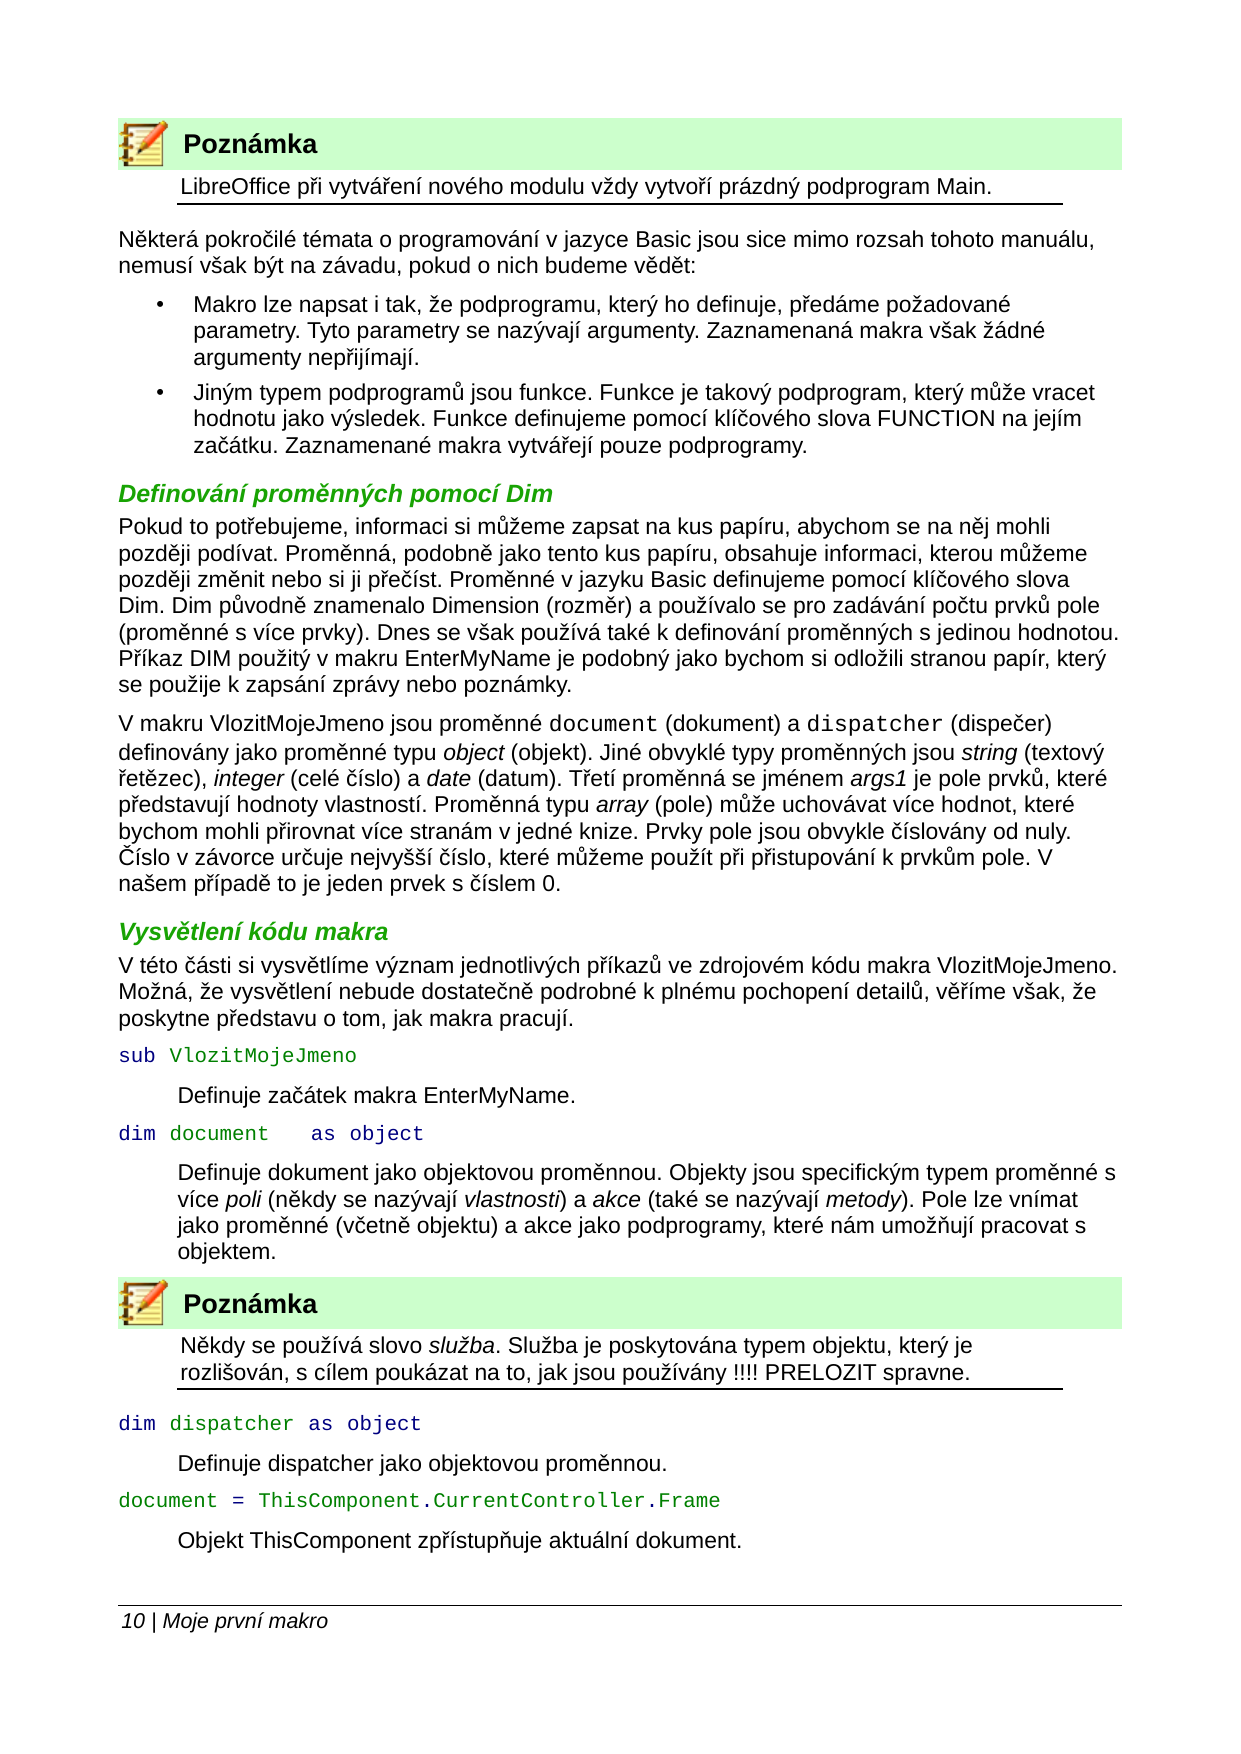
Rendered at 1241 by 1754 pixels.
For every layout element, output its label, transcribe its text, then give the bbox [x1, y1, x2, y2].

subtitle Definování proměnných pomocí Dim [118, 478, 1122, 507]
list Makro lze napsat i tak, že podprogramu, který ho definuje, předáme požadované parametry. Tyto parametry se nazývají argumenty. Zaznamenaná makra však žádné argumenty nepřijímají. [156, 291, 1122, 370]
text document = ThisComponent.CurrentController.Frame [118, 1488, 1122, 1514]
text Objekt ThisComponent zpřístupňuje aktuální dokument. [177, 1527, 1122, 1553]
picture [119, 119, 170, 170]
text V této části si vysvětlíme význam jednotlivých příkazů ve zdrojovém kódu makra VlozitMojeJmeno. Možná, že vysvětlení nebude dostatečně podrobné k plnému pochopení detailů, věříme však, že poskytne představu o tom, jak makra pracují. [118, 952, 1122, 1031]
subtitle Poznámka [118, 1277, 1122, 1329]
text dim dispatcher as object [118, 1411, 1122, 1437]
subtitle Vysvětlení kódu makra [118, 917, 1122, 946]
text sub VlozitMojeJmeno [118, 1043, 1122, 1069]
text LibreOffice při vytváření nového modulu vždy vytvoří prázdný podprogram Main. [177, 170, 1063, 203]
text dim document as object [118, 1121, 1122, 1147]
text Pokud to potřebujeme, informaci si můžeme zapsat na kus papíru, abychom se na něj mohli později podívat. Proměnná, podobně jako tento kus papíru, obsahuje informaci, kterou můžeme později změnit nebo si ji přečíst. Proměnné v jazyku Basic definujeme pomocí klíčového slova Dim. Dim původně znamenalo Dimension (rozměr) a používalo se pro zadávání počtu prvků pole (proměnné s více prvky). Dnes se však používá také k definování proměnných s jedinou hodnotou. Příkaz DIM použitý v makru EnterMyName je podobný jako bychom si odložili stranou papír, který se použije k zapsání zprávy nebo poznámky. [118, 513, 1122, 698]
picture [119, 1278, 170, 1329]
text Někdy se používá slovo služba. Služba je poskytována typem objektu, který je rozlišován, s cílem poukázat na to, jak jsou používány !!!! PRELOZIT spravne. [177, 1329, 1063, 1388]
text Definuje dokument jako objektovou proměnnou. Objekty jsou specifickým typem proměnné s více poli (někdy se nazývají vlastnosti) a akce (také se nazývají metody). Pole lze vnímat jako proměnné (včetně objektu) a akce jako podprogramy, které nám umožňují pracovat s objektem. [177, 1159, 1122, 1265]
subtitle Poznámka [118, 118, 1122, 170]
text Definuje dispatcher jako objektovou proměnnou. [177, 1449, 1122, 1476]
text Definuje začátek makra EnterMyName. [177, 1082, 1122, 1108]
text V makru VlozitMojeJmeno jsou proměnné document (dokument) a dispatcher (dispečer) definovány jako proměnné typu object (objekt). Jiné obvyklé typy proměnných jsou string (textový řetězec), integer (celé číslo) a date (datum). Třetí proměnná se jménem args1 je pole prvků, které představují hodnoty vlastností. Proměnná typu array (pole) může uchovávat více hodnot, které bychom mohli přirovnat více stranám v jedné knize. Prvky pole jsou obvykle číslovány od nuly. Číslo v závorce určuje nejvyšší číslo, které můžeme použít při přistupování k prvkům pole. V našem případě to je jeden prvek s číslem 0. [118, 710, 1122, 897]
text Některá pokročilé témata o programování v jazyce Basic jsou sice mimo rozsah tohoto manuálu, nemusí však být na závadu, pokud o nich budeme vědět: [118, 226, 1122, 278]
list Jiným typem podprogramů jsou funkce. Funkce je takový podprogram, který může vracet hodnotu jako výsledek. Funkce definujeme pomocí klíčového slova FUNCTION na jejím začátku. Zaznamenané makra vytvářejí pouze podprogramy. [156, 379, 1122, 458]
